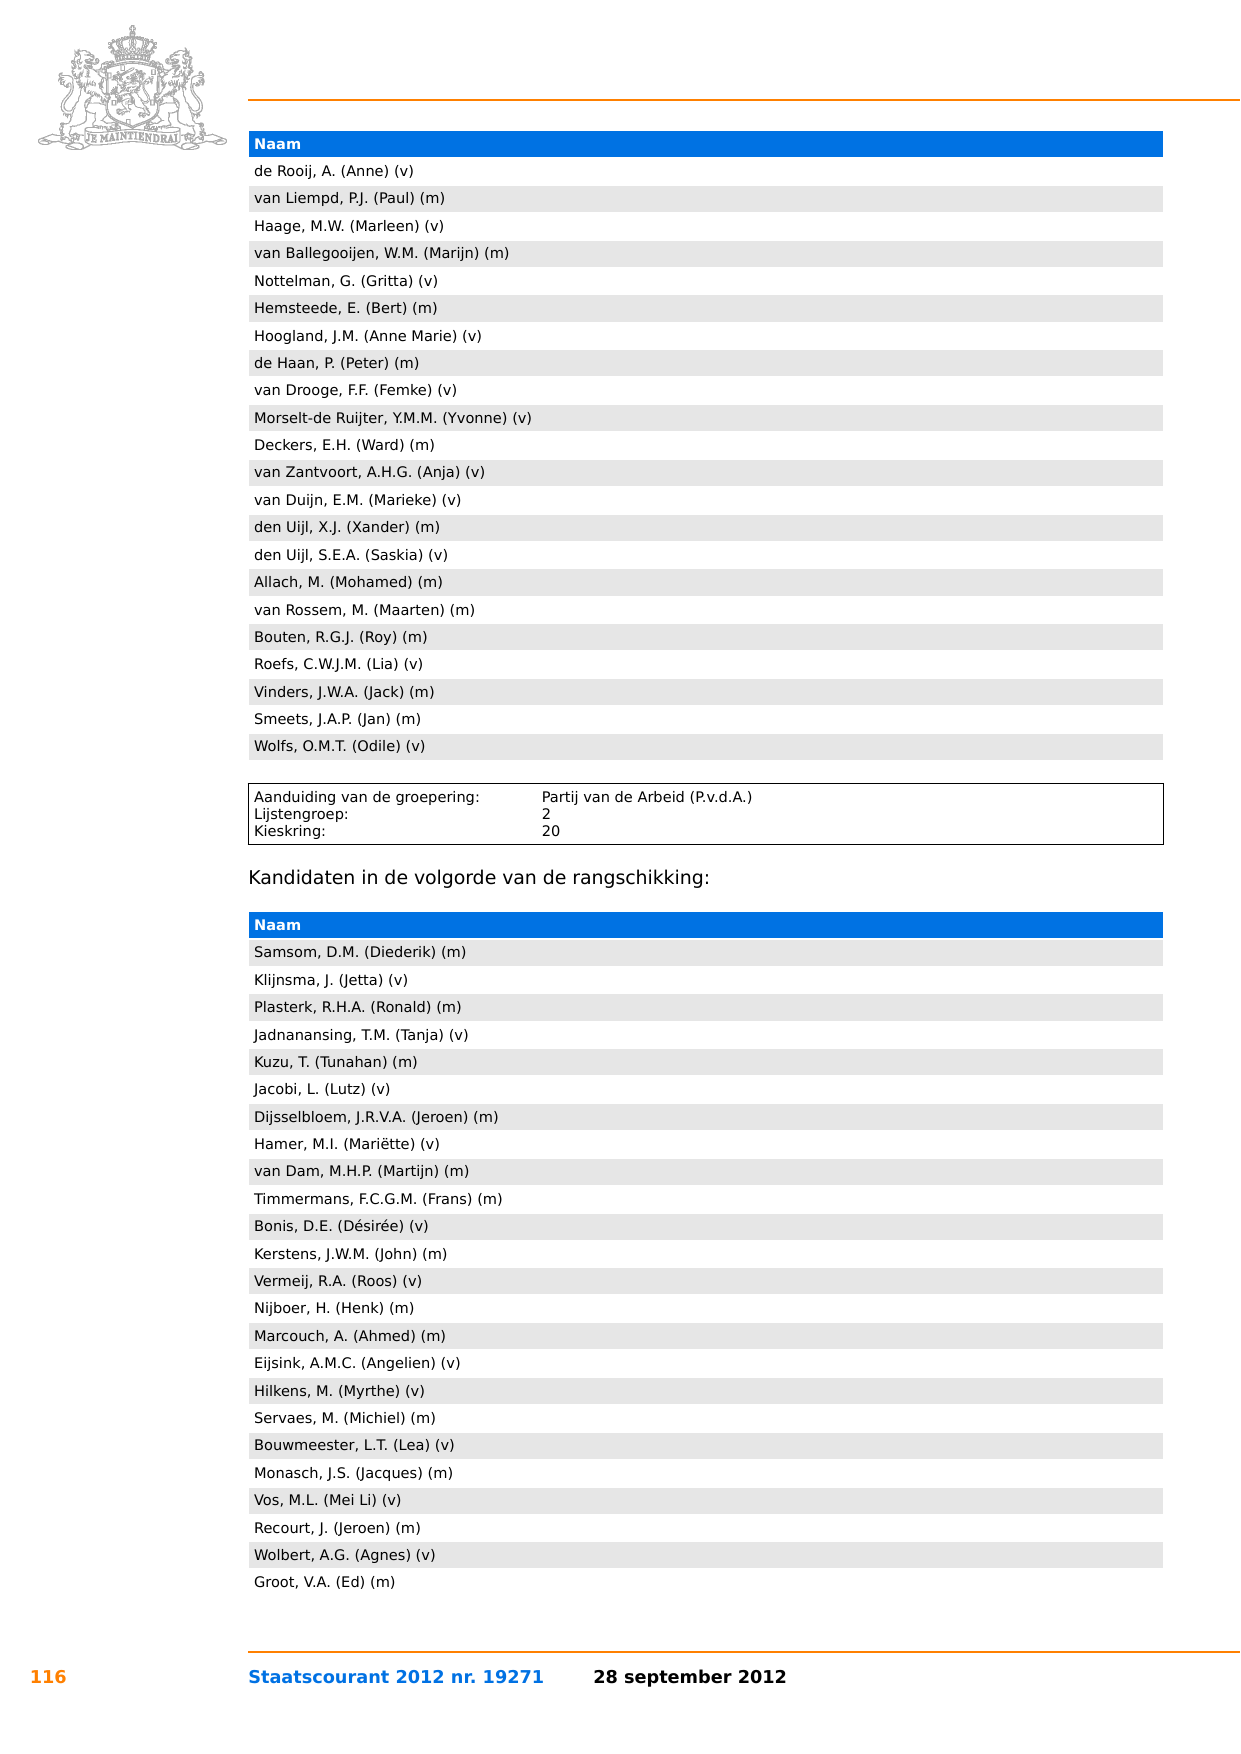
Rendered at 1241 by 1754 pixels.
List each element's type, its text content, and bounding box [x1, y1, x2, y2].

table_cell Vos, M.L. (Mei Li) (v) [249, 1488, 1163, 1514]
table_cell Samsom, D.M. (Diederik) (m) [249, 940, 1163, 966]
table_cell Kieskring: [249, 823, 536, 844]
table_cell Kerstens, J.W.M. (John) (m) [249, 1241, 1163, 1267]
table_cell Hilkens, M. (Myrthe) (v) [249, 1378, 1163, 1404]
table_cell den Uijl, X.J. (Xander) (m) [249, 515, 1163, 541]
table_cell Marcouch, A. (Ahmed) (m) [249, 1323, 1163, 1349]
table_cell Wolbert, A.G. (Agnes) (v) [249, 1542, 1163, 1568]
table_cell van Liempd, P.J. (Paul) (m) [249, 186, 1163, 212]
table_cell Hemsteede, E. (Bert) (m) [249, 295, 1163, 322]
table_cell Timmermans, F.C.G.M. (Frans) (m) [249, 1186, 1163, 1212]
table_header Naam [249, 912, 1163, 938]
table_cell [804, 823, 1163, 844]
table_cell Groot, V.A. (Ed) (m) [249, 1570, 1163, 1596]
table_cell Klijnsma, J. (Jetta) (v) [249, 967, 1163, 993]
table_cell Nijboer, H. (Henk) (m) [249, 1296, 1163, 1322]
table_cell [804, 806, 1163, 823]
table_cell Kuzu, T. (Tunahan) (m) [249, 1049, 1163, 1075]
table_cell van Zantvoort, A.H.G. (Anja) (v) [249, 460, 1163, 486]
table_cell Wolfs, O.M.T. (Odile) (v) [249, 734, 1163, 760]
table_cell Hamer, M.I. (Mariëtte) (v) [249, 1131, 1163, 1158]
table_cell Vermeij, R.A. (Roos) (v) [249, 1268, 1163, 1294]
table_cell van Ballegooijen, W.M. (Marijn) (m) [249, 241, 1163, 267]
table_cell Hoogland, J.M. (Anne Marie) (v) [249, 323, 1163, 349]
table_cell van Drooge, F.F. (Femke) (v) [249, 378, 1163, 404]
table_cell Monasch, J.S. (Jacques) (m) [249, 1460, 1163, 1486]
table_cell van Dam, M.H.P. (Martijn) (m) [249, 1159, 1163, 1185]
table_cell Morselt-de Ruijter, Y.M.M. (Yvonne) (v) [249, 405, 1163, 431]
table_cell Haage, M.W. (Marleen) (v) [249, 213, 1163, 239]
table_cell den Uijl, S.E.A. (Saskia) (v) [249, 542, 1163, 568]
table_cell Vinders, J.W.A. (Jack) (m) [249, 679, 1163, 705]
table_cell Nottelman, G. (Gritta) (v) [249, 268, 1163, 294]
table_cell Smeets, J.A.P. (Jan) (m) [249, 706, 1163, 733]
table_cell Eijsink, A.M.C. (Angelien) (v) [249, 1350, 1163, 1377]
table_cell Roefs, C.W.J.M. (Lia) (v) [249, 651, 1163, 678]
table_cell de Rooij, A. (Anne) (v) [249, 158, 1163, 185]
table_cell 20 [536, 823, 804, 844]
table_cell Dijsselbloem, J.R.V.A. (Jeroen) (m) [249, 1104, 1163, 1130]
table_cell Servaes, M. (Michiel) (m) [249, 1405, 1163, 1432]
table_cell Jacobi, L. (Lutz) (v) [249, 1076, 1163, 1103]
table_cell Recourt, J. (Jeroen) (m) [249, 1515, 1163, 1541]
table_cell Bouwmeester, L.T. (Lea) (v) [249, 1433, 1163, 1459]
table_cell Deckers, E.H. (Ward) (m) [249, 432, 1163, 459]
table_cell de Haan, P. (Peter) (m) [249, 350, 1163, 376]
table_header Aanduiding van de groepering: [249, 784, 536, 806]
table_cell Bonis, D.E. (Désirée) (v) [249, 1214, 1163, 1240]
picture [38, 25, 227, 150]
table_cell Lijstengroep: [249, 806, 536, 823]
table_cell Bouten, R.G.J. (Roy) (m) [249, 624, 1163, 650]
table_cell Allach, M. (Mohamed) (m) [249, 569, 1163, 596]
table_cell van Duijn, E.M. (Marieke) (v) [249, 487, 1163, 513]
table_cell Plasterk, R.H.A. (Ronald) (m) [249, 994, 1163, 1021]
table_cell van Rossem, M. (Maarten) (m) [249, 597, 1163, 623]
table_header Partij van de Arbeid (P.v.d.A.) [536, 784, 1163, 806]
table_cell 2 [536, 806, 804, 823]
table_header Naam [249, 131, 1163, 157]
text Kandidaten in de volgorde van de rangschikking: [248, 867, 1163, 889]
table_cell Jadnanansing, T.M. (Tanja) (v) [249, 1022, 1163, 1048]
